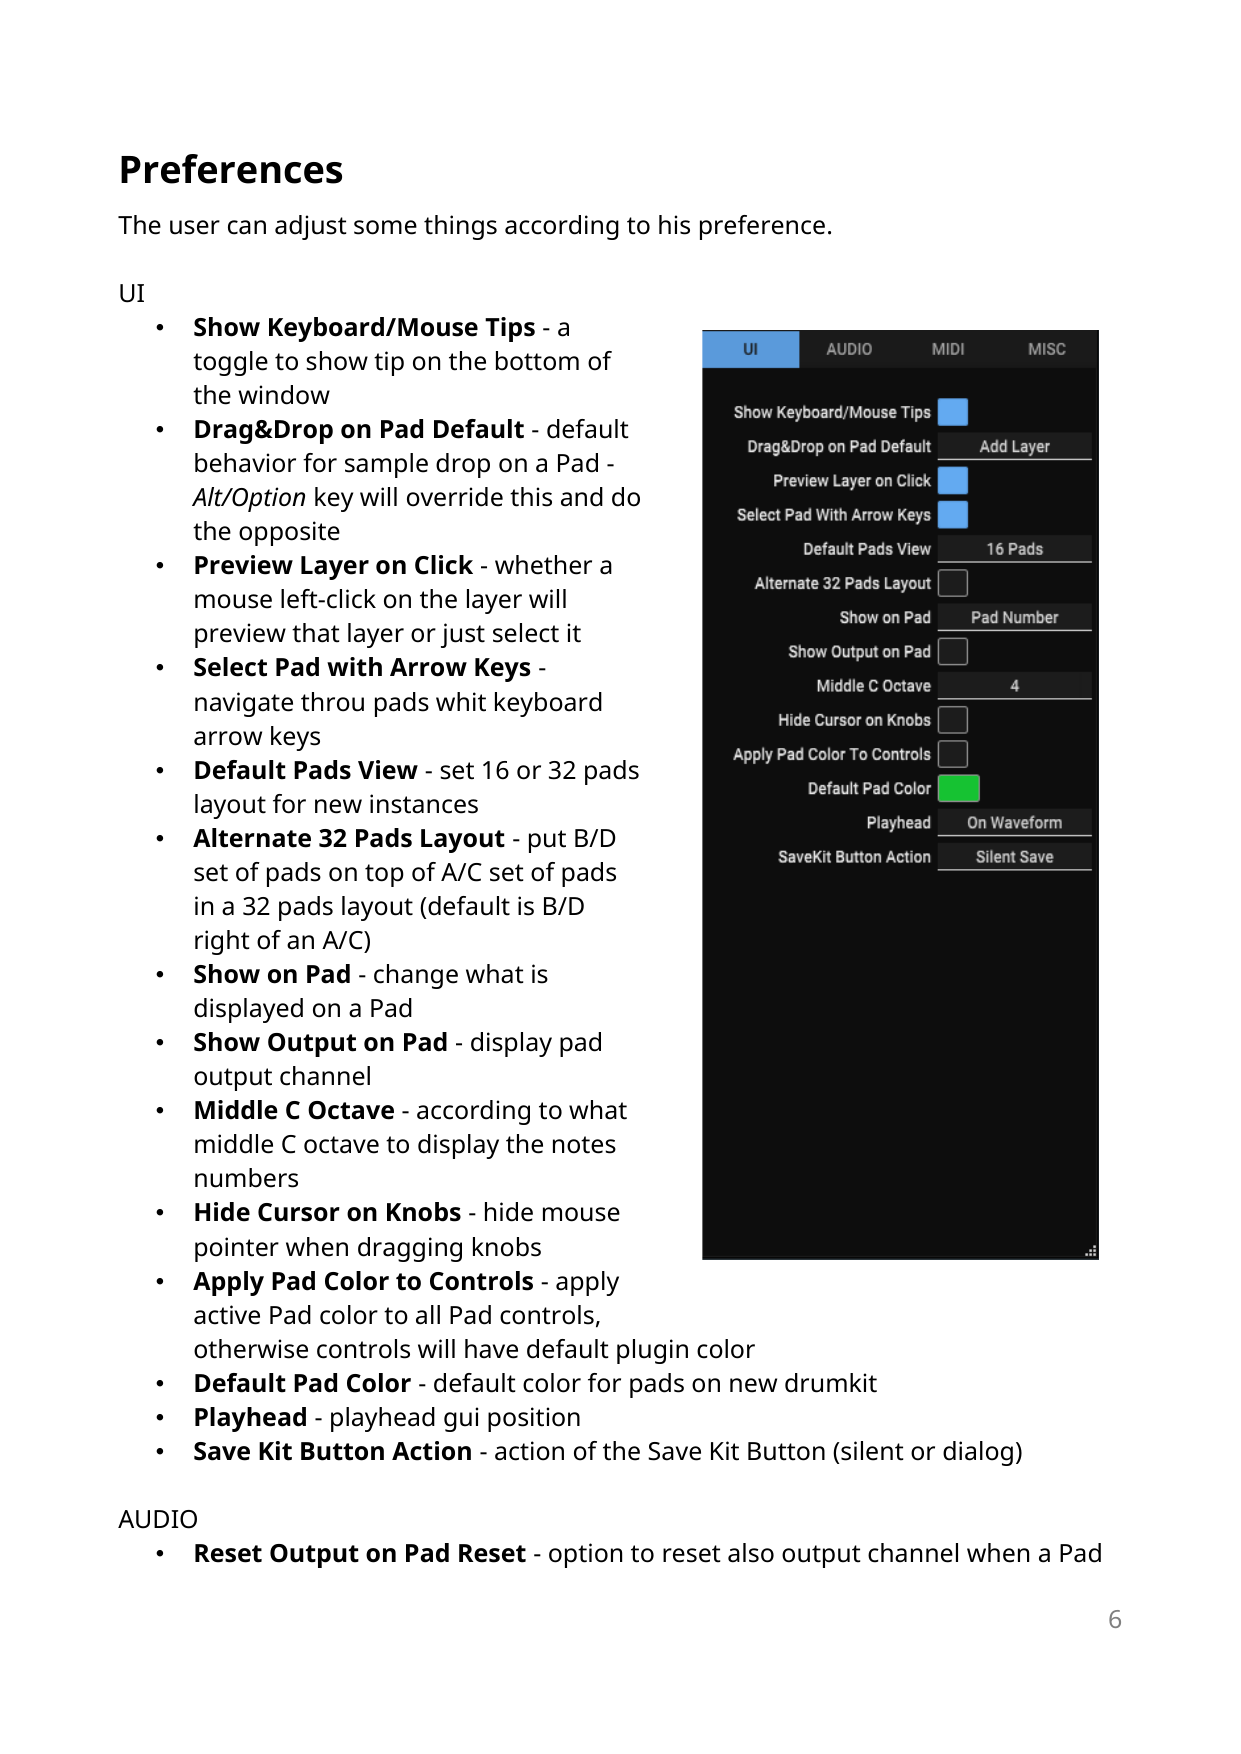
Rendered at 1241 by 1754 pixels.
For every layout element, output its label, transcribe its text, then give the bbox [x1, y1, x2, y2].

list [1099, 548, 1122, 650]
list Show Keyboard/Mouse Tips - a toggle to show tip on the bottom of the window [156, 309, 1122, 412]
list Drag&Drop on Pad Default - default behavior for sample drop on a Pad - Alt/Option key will override this and do the opposite [156, 412, 702, 548]
list Select Pad with Arrow Keys - navigate throu pads whit keyboard arrow keys [156, 650, 702, 752]
list Alternate 32 Pads Layout - put B/D set of pads on top of A/C set of pads in a 32 pads layout (default is B/D right of an A/C) [156, 820, 702, 957]
list Default Pads View - set 16 or 32 pads layout for new instances [156, 752, 702, 820]
text AUDIO [118, 1502, 1122, 1536]
list Preview Layer on Click - whether a mouse left-click on the layer will preview that layer or just select it [156, 548, 702, 650]
list [1099, 650, 1122, 752]
picture [702, 330, 1099, 1260]
list Show on Pad - change what is displayed on a Pad [156, 957, 702, 1025]
list Reset Output on Pad Reset - option to reset also output channel when a Pad [156, 1536, 1122, 1570]
list [1099, 412, 1122, 548]
list [1099, 957, 1122, 1025]
list [1099, 1025, 1122, 1093]
list [1099, 752, 1122, 820]
list [1099, 820, 1122, 957]
list Playhead - playhead gui position [156, 1399, 1122, 1433]
list Save Kit Button Action - action of the Save Kit Button (silent or dialog) [156, 1433, 1122, 1468]
text The user can adjust some things according to his preference. [118, 207, 1122, 241]
list [1099, 1093, 1122, 1195]
text UI [118, 275, 1122, 309]
list Hide Cursor on Knobs - hide mouse pointer when dragging knobs [156, 1195, 1122, 1263]
subtitle Preferences [118, 143, 1122, 195]
list Show Output on Pad - display pad output channel [156, 1025, 702, 1093]
list Middle C Octave - according to what middle C octave to display the notes numbers [156, 1093, 702, 1195]
list Apply Pad Color to Controls - apply active Pad color to all Pad controls, otherwise controls will have default plugin color [156, 1263, 1122, 1365]
list Default Pad Color - default color for pads on new drumkit [156, 1365, 1122, 1399]
